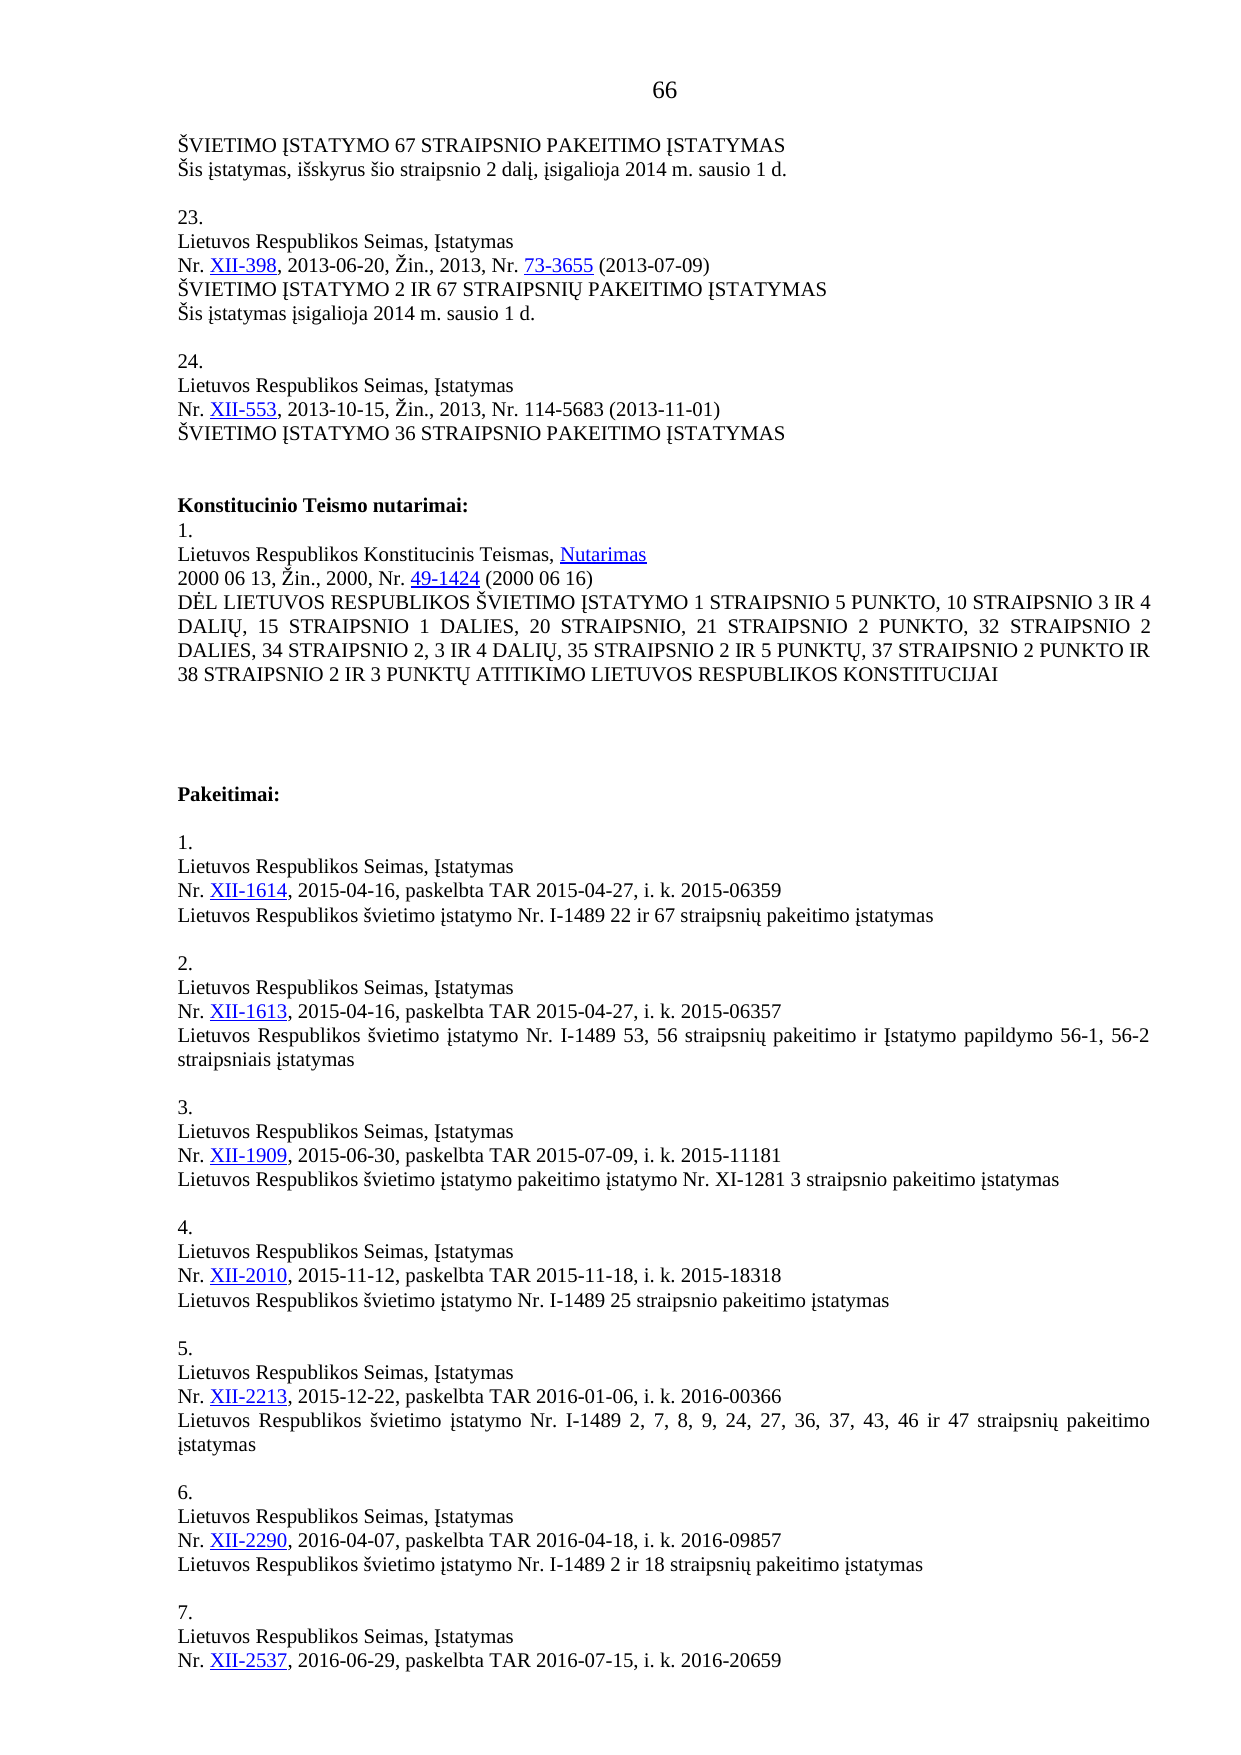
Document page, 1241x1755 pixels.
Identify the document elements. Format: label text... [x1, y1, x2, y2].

text Lietuvos Respublikos Seimas, Įstatymas [177, 373, 1152, 397]
text Nr. XII-2213, 2015-12-22, paskelbta TAR 2016-01-06, i. k. 2016-00366 [177, 1384, 1152, 1408]
text 7. [177, 1600, 1152, 1624]
text Lietuvos Respublikos Seimas, Įstatymas [177, 1360, 1152, 1384]
text Lietuvos Respublikos švietimo įstatymo Nr. I-1489 53, 56 straipsnių pakeitimo ir Įstatymo papildymo 56-1, 56-2 straipsniais įstatymas [177, 1023, 1152, 1071]
text Nr. XII-553, 2013-10-15, Žin., 2013, Nr. 114-5683 (2013-11-01) [177, 397, 1152, 421]
text Lietuvos Respublikos Seimas, Įstatymas [177, 854, 1152, 878]
text Šis įstatymas įsigalioja 2014 m. sausio 1 d. [177, 301, 1152, 325]
text Šis įstatymas, išskyrus šio straipsnio 2 dalį, įsigalioja 2014 m. sausio 1 d. [177, 157, 1152, 181]
text Nr. XII-2537, 2016-06-29, paskelbta TAR 2016-07-15, i. k. 2016-20659 [177, 1648, 1152, 1672]
text 24. [177, 349, 1152, 373]
text Lietuvos Respublikos švietimo įstatymo Nr. I-1489 2 ir 18 straipsnių pakeitimo įstatymas [177, 1552, 1152, 1576]
text Lietuvos Respublikos Seimas, Įstatymas [177, 1119, 1152, 1143]
text Lietuvos Respublikos švietimo įstatymo Nr. I-1489 25 straipsnio pakeitimo įstatymas [177, 1287, 1152, 1312]
text Lietuvos Respublikos švietimo įstatymo Nr. I-1489 22 ir 67 straipsnių pakeitimo įstatymas [177, 902, 1152, 927]
text Nr. XII-1909, 2015-06-30, paskelbta TAR 2015-07-09, i. k. 2015-11181 [177, 1143, 1152, 1167]
text Lietuvos Respublikos Seimas, Įstatymas [177, 1239, 1152, 1263]
text Lietuvos Respublikos Konstitucinis Teismas, Nutarimas [177, 542, 1152, 566]
text 1. [177, 830, 1152, 854]
text 1. [177, 517, 1152, 542]
text Nr. XII-1614, 2015-04-16, paskelbta TAR 2015-04-27, i. k. 2015-06359 [177, 878, 1152, 902]
text DĖL LIETUVOS RESPUBLIKOS ŠVIETIMO ĮSTATYMO 1 STRAIPSNIO 5 PUNKTO, 10 STRAIPSNIO 3 IR 4 DALIŲ, 15 STRAIPSNIO 1 DALIES, 20 STRAIPSNIO, 21 STRAIPSNIO 2 PUNKTO, 32 STRAIPSNIO 2 DALIES, 34 STRAIPSNIO 2, 3 IR 4 DALIŲ, 35 STRAIPSNIO 2 IR 5 PUNKTŲ, 37 STRAIPSNIO 2 PUNKTO IR 38 STRAIPSNIO 2 IR 3 PUNKTŲ ATITIKIMO LIETUVOS RESPUBLIKOS KONSTITUCIJAI [177, 590, 1152, 686]
text Lietuvos Respublikos švietimo įstatymo pakeitimo įstatymo Nr. XI-1281 3 straipsnio pakeitimo įstatymas [177, 1167, 1152, 1191]
text ŠVIETIMO ĮSTATYMO 67 STRAIPSNIO PAKEITIMO ĮSTATYMAS [177, 132, 1152, 157]
text Lietuvos Respublikos Seimas, Įstatymas [177, 229, 1152, 253]
text Nr. XII-2290, 2016-04-07, paskelbta TAR 2016-04-18, i. k. 2016-09857 [177, 1528, 1152, 1552]
text Konstitucinio Teismo nutarimai: [177, 493, 1152, 517]
text Nr. XII-1613, 2015-04-16, paskelbta TAR 2015-04-27, i. k. 2015-06357 [177, 999, 1152, 1023]
text 4. [177, 1215, 1152, 1239]
text ŠVIETIMO ĮSTATYMO 2 IR 67 STRAIPSNIŲ PAKEITIMO ĮSTATYMAS [177, 277, 1152, 301]
text 23. [177, 205, 1152, 229]
text 5. [177, 1336, 1152, 1360]
text 3. [177, 1095, 1152, 1119]
text Lietuvos Respublikos Seimas, Įstatymas [177, 975, 1152, 999]
text Lietuvos Respublikos Seimas, Įstatymas [177, 1504, 1152, 1528]
text 2. [177, 951, 1152, 975]
text Nr. XII-398, 2013-06-20, Žin., 2013, Nr. 73-3655 (2013-07-09) [177, 253, 1152, 277]
text ŠVIETIMO ĮSTATYMO 36 STRAIPSNIO PAKEITIMO ĮSTATYMAS [177, 421, 1152, 445]
text 6. [177, 1480, 1152, 1504]
text Pakeitimai: [177, 782, 1152, 806]
text Nr. XII-2010, 2015-11-12, paskelbta TAR 2015-11-18, i. k. 2015-18318 [177, 1263, 1152, 1287]
text Lietuvos Respublikos švietimo įstatymo Nr. I-1489 2, 7, 8, 9, 24, 27, 36, 37, 43, 46 ir 47 straipsnių pakeitimo įstatymas [177, 1408, 1152, 1456]
text 2000 06 13, Žin., 2000, Nr. 49-1424 (2000 06 16) [177, 566, 1152, 590]
text Lietuvos Respublikos Seimas, Įstatymas [177, 1624, 1152, 1648]
